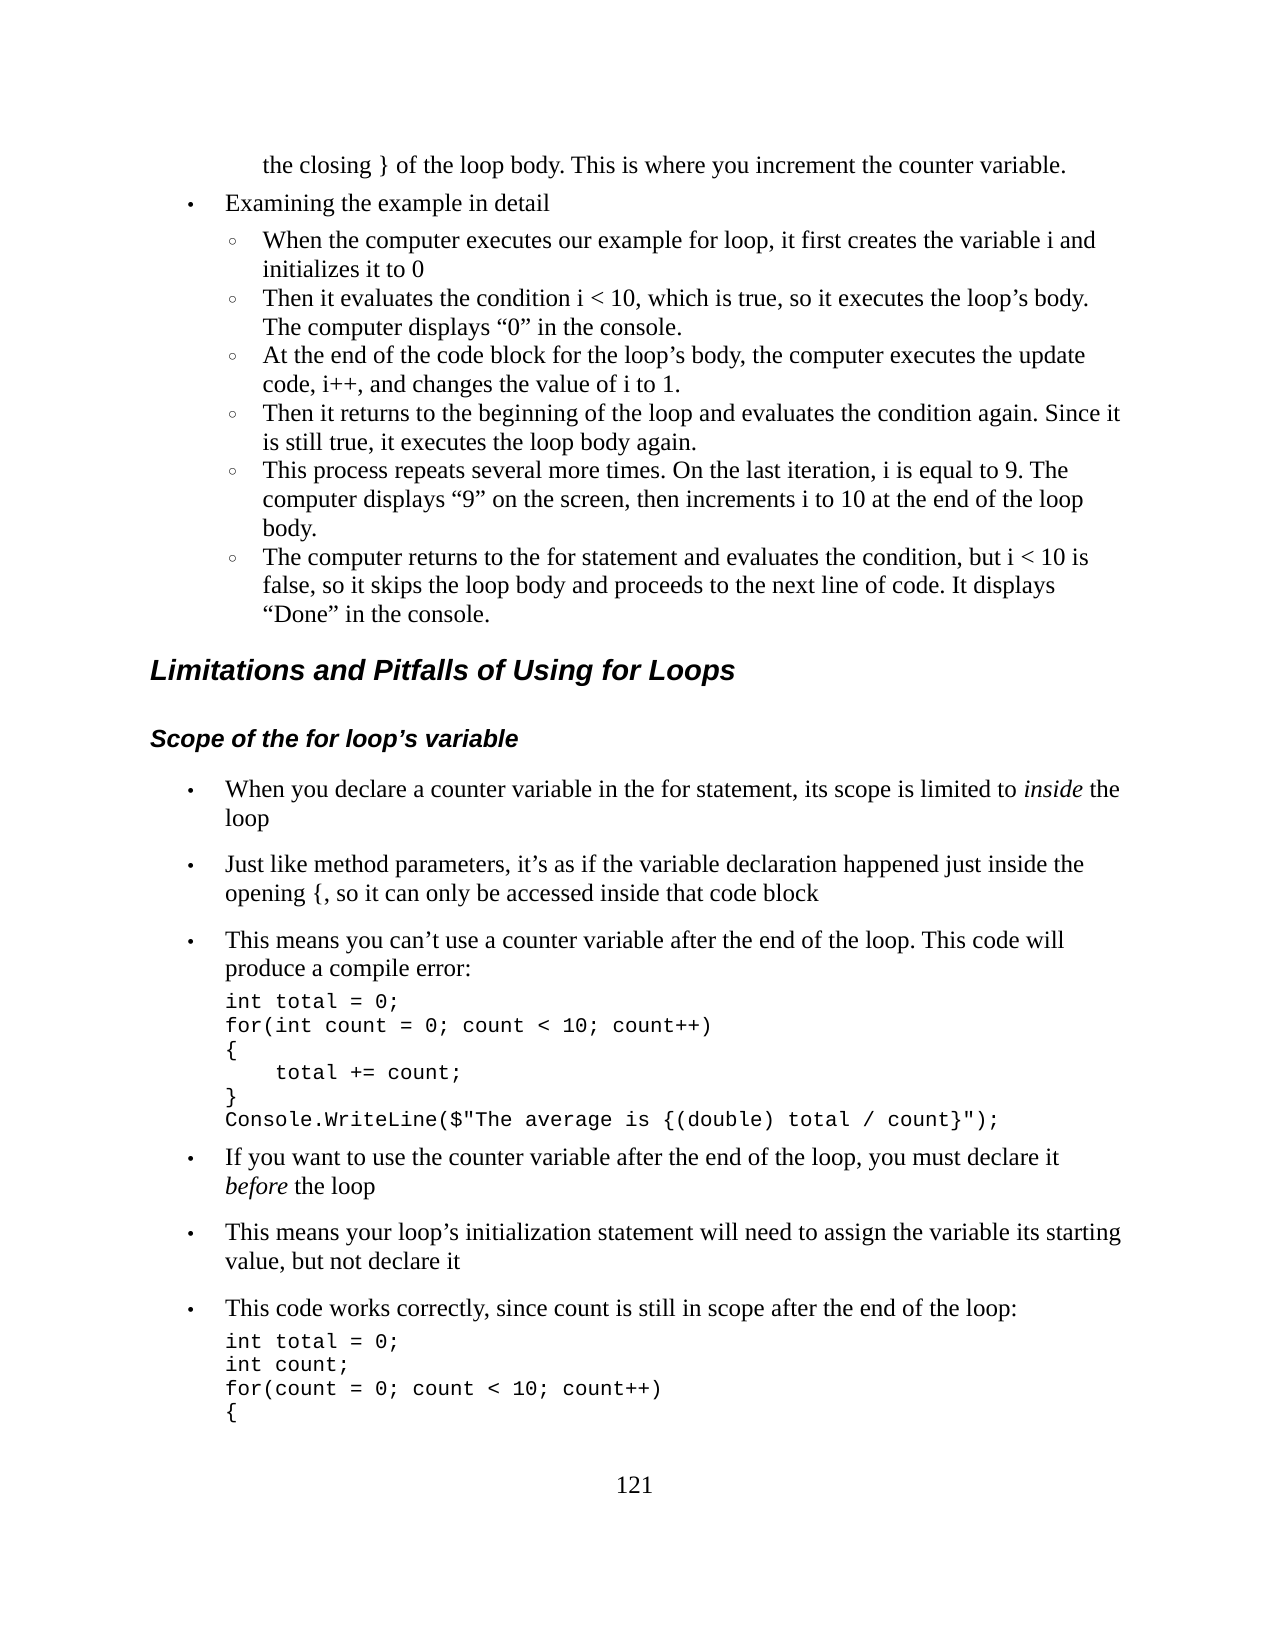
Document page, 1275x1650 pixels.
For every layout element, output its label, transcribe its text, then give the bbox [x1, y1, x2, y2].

list int count; [187, 1354, 1125, 1378]
list { [187, 1402, 1125, 1425]
list This means your loop’s initialization statement will need to assign the variable its starting value, but not declare it [187, 1217, 1125, 1275]
list The computer returns to the for statement and evaluates the condition, but i < 10 is false, so it skips the loop body and proceeds to the next line of code. It displays “Done” in the console. [225, 542, 1125, 628]
list for(count = 0; count < 10; count++) [187, 1378, 1125, 1402]
list This means you can’t use a counter variable after the end of the loop. This code will produce a compile error: [187, 925, 1125, 982]
list total += count; [187, 1062, 1125, 1086]
subtitle Limitations and Pitfalls of Using for Loops [150, 653, 1125, 686]
list Console.WriteLine($"The average is {(double) total / count}"); [187, 1109, 1125, 1133]
list This code works correctly, since count is still in scope after the end of the loop: [187, 1293, 1125, 1322]
list At the end of the code block for the loop’s body, the computer executes the update code, i++, and changes the value of i to 1. [225, 340, 1125, 398]
list int total = 0; [187, 1331, 1125, 1354]
list the closing } of the loop body. This is where you increment the counter variable. [225, 150, 1125, 179]
list If you want to use the counter variable after the end of the loop, you must declare it before the loop [187, 1142, 1125, 1199]
list { [187, 1038, 1125, 1062]
subtitle Scope of the for loop’s variable [150, 724, 1125, 752]
list Just like method parameters, it’s as if the variable declaration happened just inside the opening {, so it can only be accessed inside that code block [187, 849, 1125, 907]
list for(int count = 0; count < 10; count++) [187, 1015, 1125, 1038]
list When the computer executes our example for loop, it first creates the variable i and initializes it to 0 [225, 225, 1125, 283]
list int total = 0; [187, 991, 1125, 1015]
list Then it evaluates the condition i < 10, which is true, so it executes the loop’s body. The computer displays “0” in the console. [225, 283, 1125, 340]
list } [187, 1086, 1125, 1109]
list When you declare a counter variable in the for statement, its scope is limited to inside the loop [187, 774, 1125, 831]
list This process repeats several more times. On the last iteration, i is equal to 9. The computer displays “9” on the screen, then increments i to 10 at the end of the loop body. [225, 455, 1125, 542]
list Then it returns to the beginning of the loop and evaluates the condition again. Since it is still true, it executes the loop body again. [225, 398, 1125, 455]
list Examining the example in detail [187, 188, 1125, 216]
